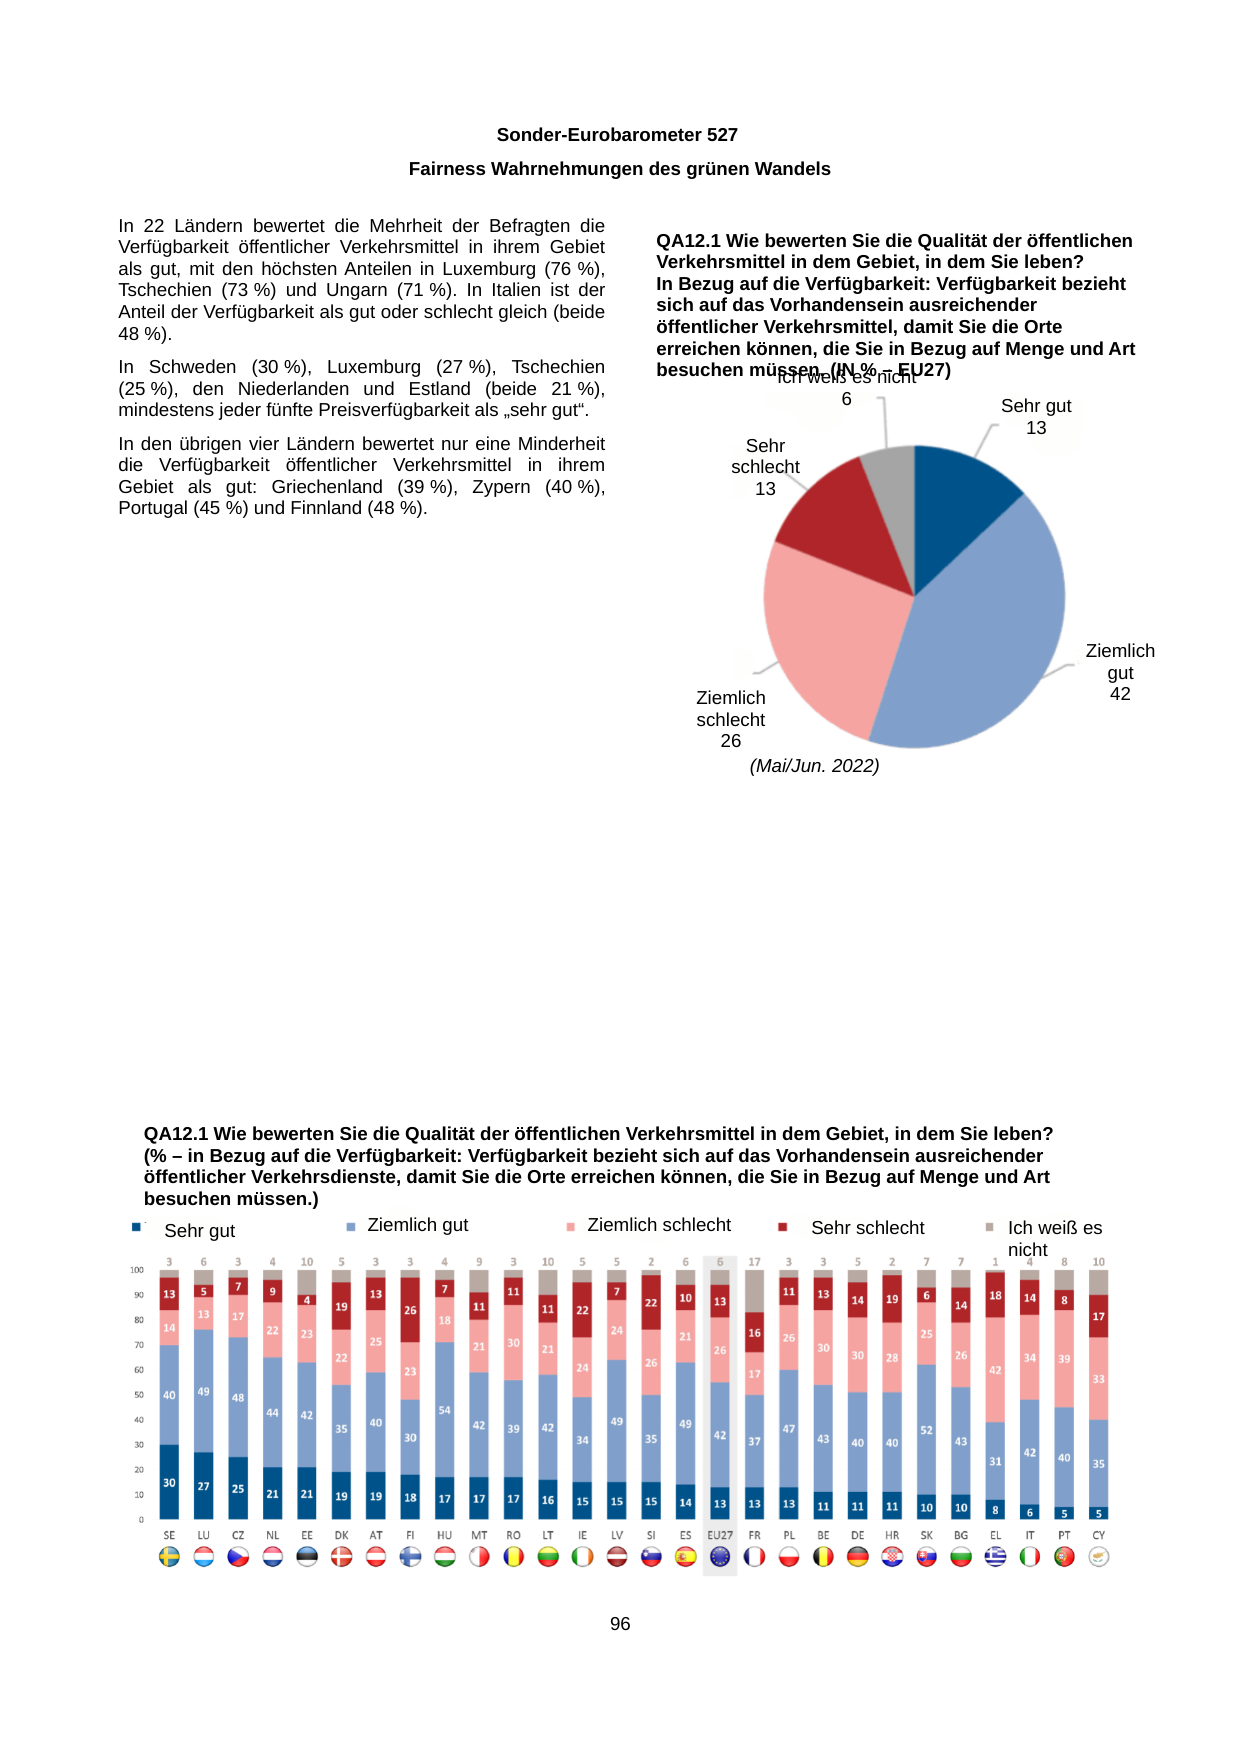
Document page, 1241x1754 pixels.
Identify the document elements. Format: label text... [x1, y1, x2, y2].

text In 22 Ländern bewertet die Mehrheit der Befragten die Verfügbarkeit öffentlicher Verkehrsmittel in ihrem Gebiet als gut, mit den höchsten Anteilen in Luxemburg (76 %), Tschechien (73 %) und Ungarn (71 %). In Italien ist der Anteil der Verfügbarkeit als gut oder schlecht gleich (beide 48 %). [118, 214, 605, 344]
text In Schweden (30 %), Luxemburg (27 %), Tschechien (25 %), den Niederlanden und Estland (beide 21 %), mindestens jeder fünfte Preisverfügbarkeit als „sehr gut“. [118, 356, 605, 420]
text In den übrigen vier Ländern bewertet nur eine Minderheit die Verfügbarkeit öffentlicher Verkehrsmittel in ihrem Gebiet als gut: Griechenland (39 %), Zypern (40 %), Portugal (45 %) und Finnland (48 %). [118, 432, 605, 518]
picture [124, 1251, 1120, 1579]
picture [731, 393, 1083, 751]
picture [115, 1205, 1075, 1245]
